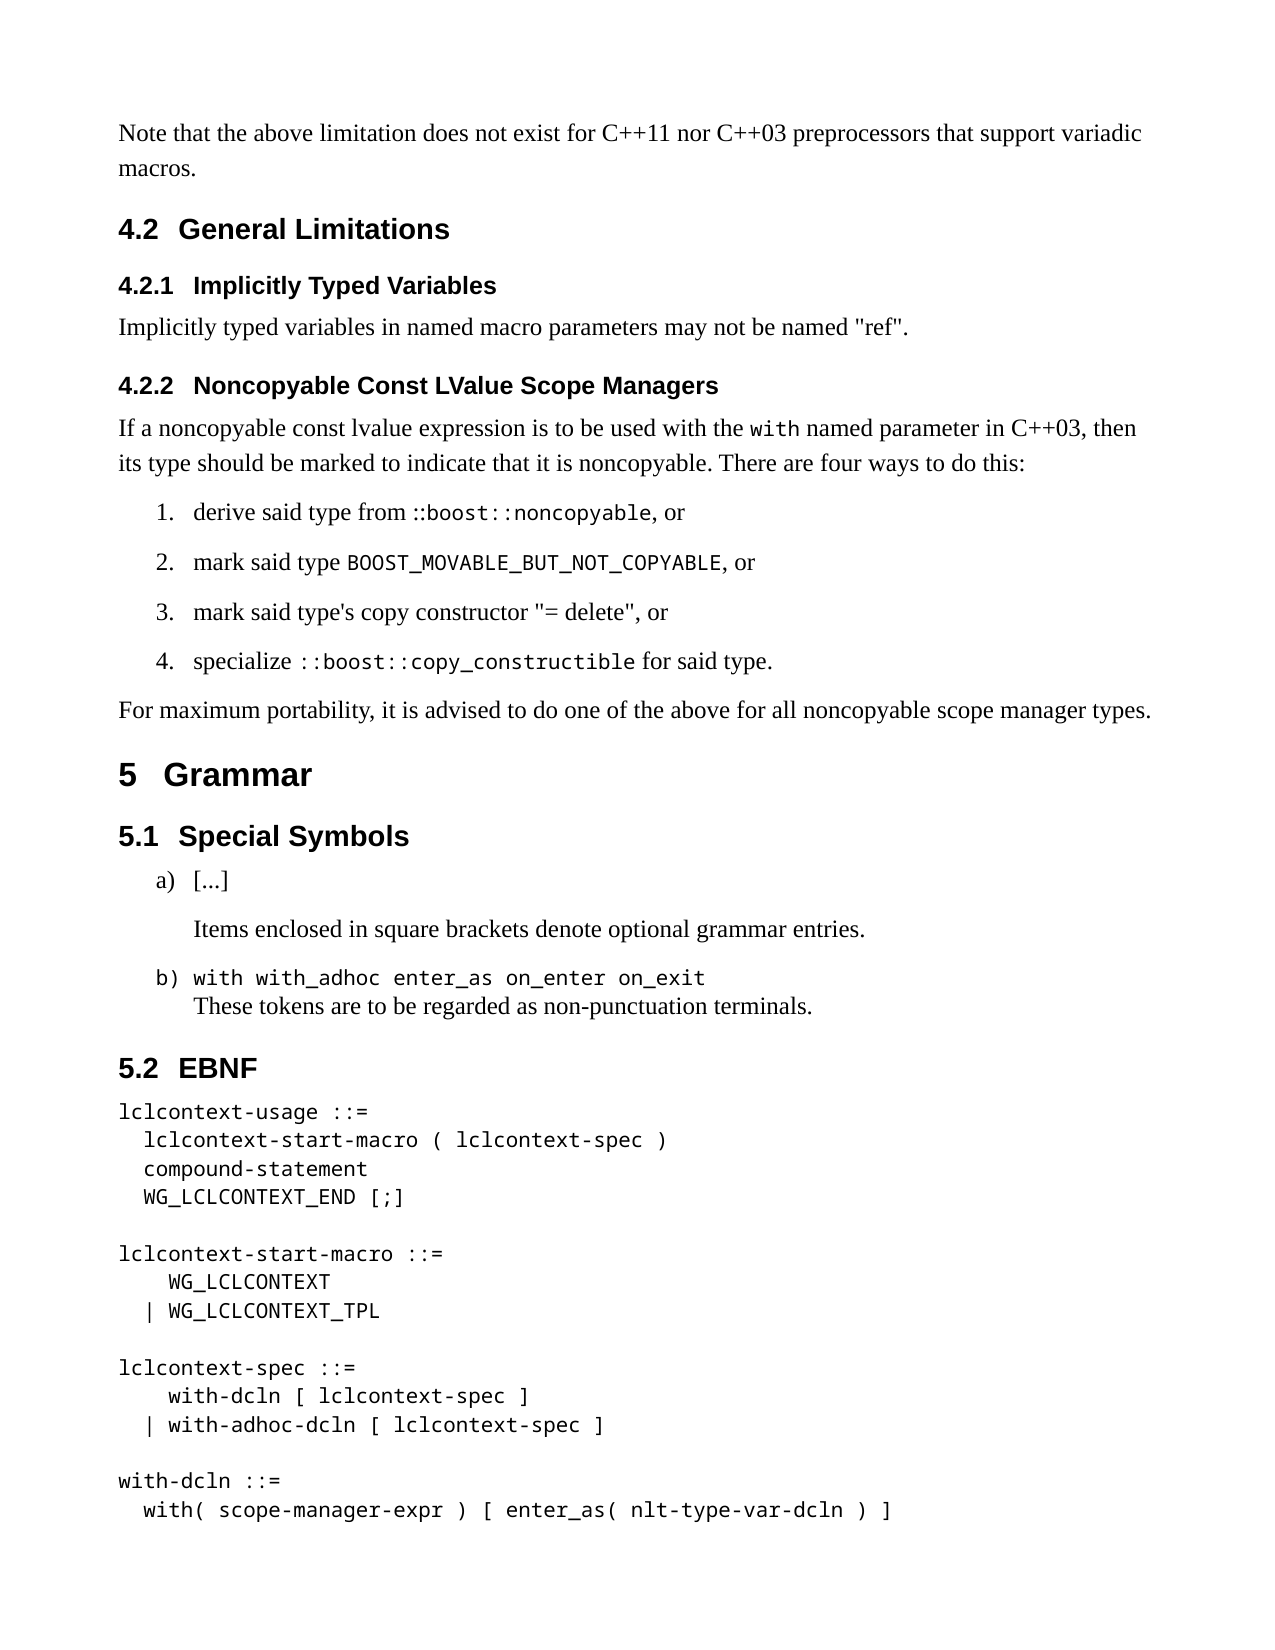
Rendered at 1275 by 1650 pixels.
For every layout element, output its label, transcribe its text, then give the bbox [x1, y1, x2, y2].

subtitle Implicitly Typed Variables [118, 271, 1157, 299]
text For maximum portability, it is advised to do one of the above for all noncopyable scope manager types. [118, 696, 1157, 724]
text WG_LCLCONTEXT_END [;] [118, 1182, 1157, 1211]
text with-dcln ::= [118, 1467, 1157, 1495]
text Note that the above limitation does not exist for C++11 nor C++03 preprocessors that support variadic macros. [118, 118, 1157, 181]
text | WG_LCLCONTEXT_TPL [118, 1296, 1157, 1324]
subtitle Noncopyable Const LValue Scope Managers [118, 371, 1157, 400]
text Implicitly typed variables in named macro parameters may not be named "ref". [118, 312, 1157, 341]
text If a noncopyable const lvalue expression is to be used with the with named parameter in C++03, then its type should be marked to indicate that it is noncopyable. There are four ways to do this: [118, 413, 1157, 477]
text lclcontext-start-macro ::= [118, 1239, 1157, 1267]
list [...] [156, 865, 1157, 893]
text with( scope-manager-expr ) [ enter_as( nlt-type-var-dcln ) ] [118, 1495, 1157, 1523]
list derive said type from ::boost::noncopyable, or [156, 497, 1157, 526]
text lclcontext-spec ::= [118, 1353, 1157, 1381]
list Items enclosed in square brackets denote optional grammar entries. [156, 914, 1157, 943]
subtitle EBNF [118, 1051, 1157, 1084]
list with with_adhoc enter_as on_enter on_exit [156, 963, 1157, 991]
text WG_LCLCONTEXT [118, 1267, 1157, 1296]
list These tokens are to be regarded as non-punctuation terminals. [156, 991, 1157, 1020]
text lclcontext-start-macro ( lclcontext-spec ) [118, 1125, 1157, 1154]
subtitle General Limitations [118, 212, 1157, 246]
list specialize ::boost::copy_constructible for said type. [156, 646, 1157, 675]
subtitle Special Symbols [118, 819, 1157, 852]
text with-dcln [ lclcontext-spec ] [118, 1381, 1157, 1410]
text lclcontext-usage ::= [118, 1097, 1157, 1125]
list mark said type BOOST_MOVABLE_BUT_NOT_COPYABLE, or [156, 547, 1157, 576]
list mark said type's copy constructor "= delete", or [156, 597, 1157, 625]
text compound-statement [118, 1154, 1157, 1182]
subtitle Grammar [118, 755, 1157, 794]
text | with-adhoc-dcln [ lclcontext-spec ] [118, 1410, 1157, 1438]
